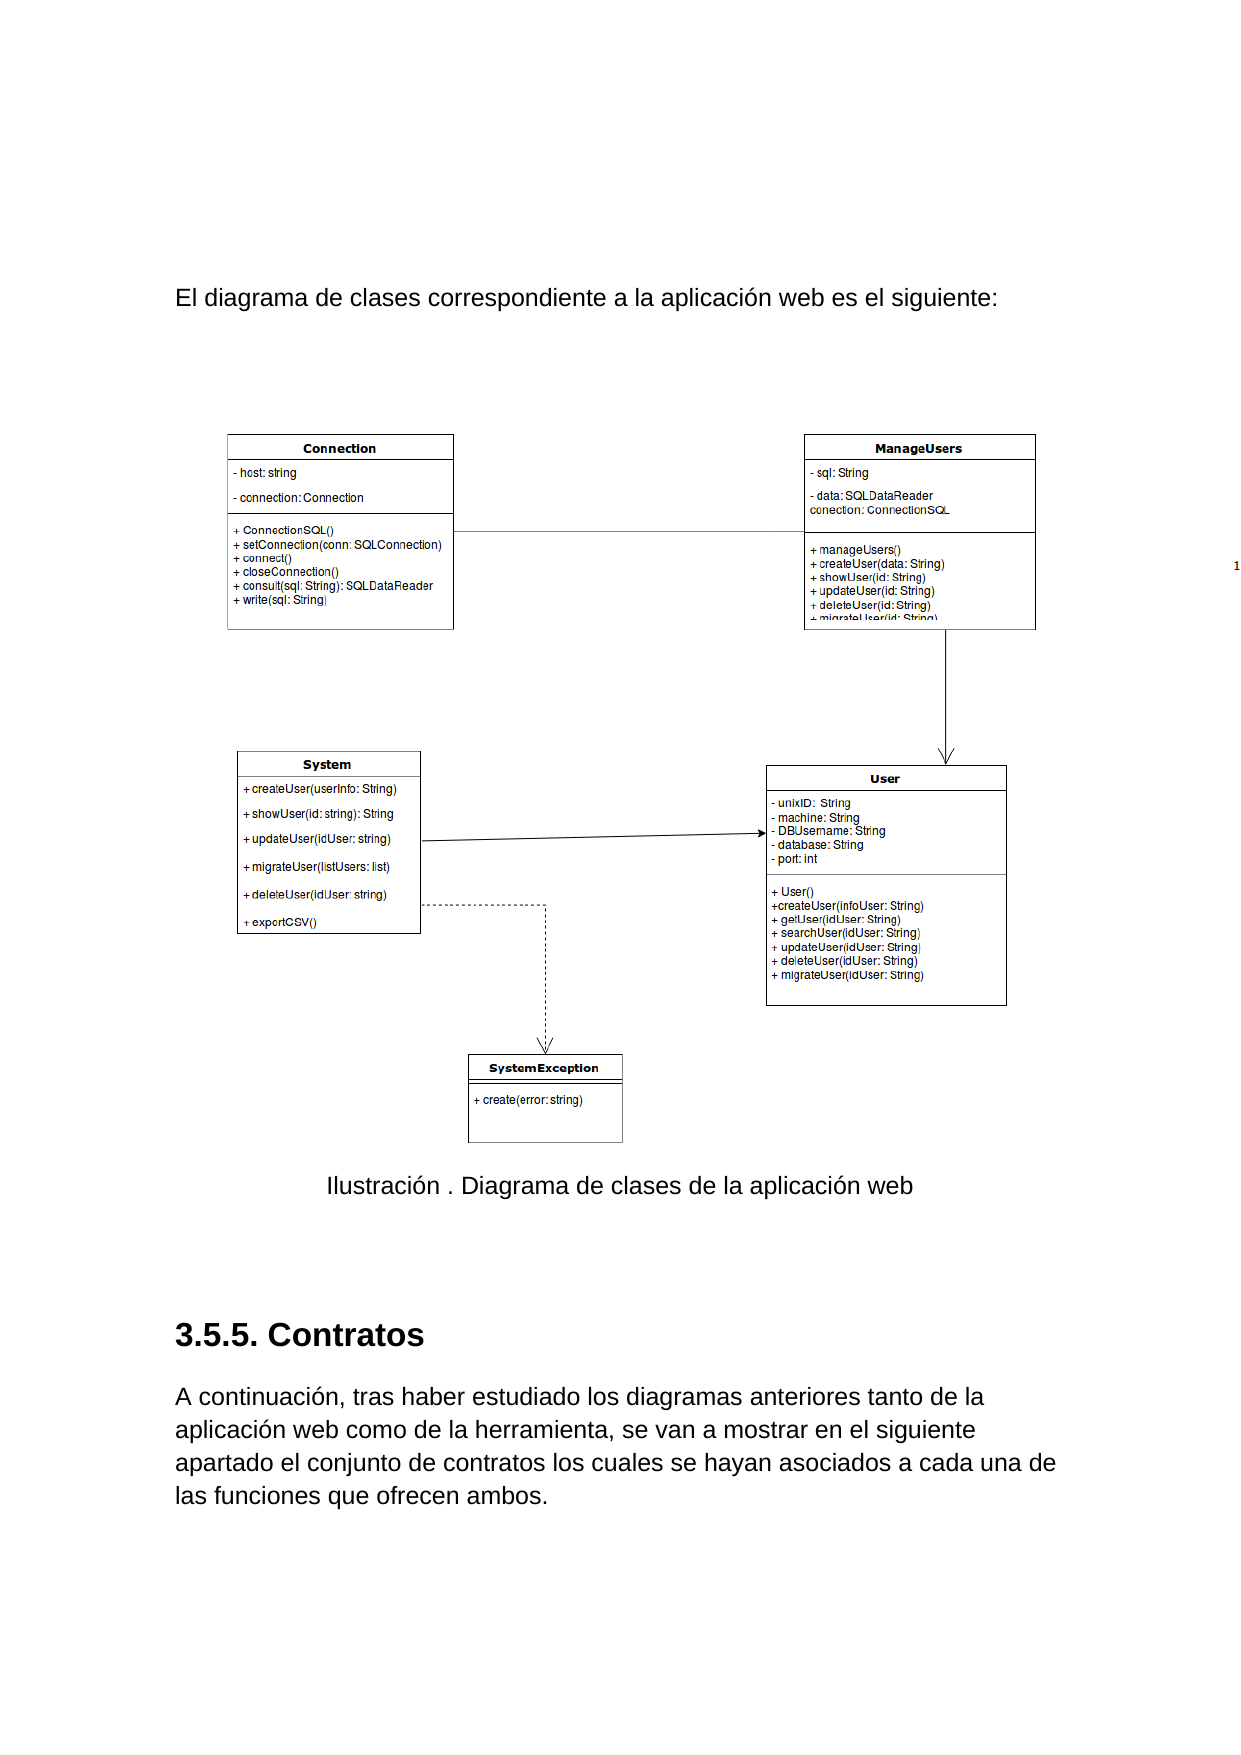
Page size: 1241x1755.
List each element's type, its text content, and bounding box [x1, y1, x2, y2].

picture [227, 434, 1240, 1143]
text Ilustración . Diagrama de clases de la aplicación web [175, 1171, 1065, 1200]
text El diagrama de clases correspondiente a la aplicación web es el siguiente: [175, 283, 1065, 312]
text A continuación, tras haber estudiado los diagramas anteriores tanto de la aplicación web como de la herramienta, se van a mostrar en el siguiente apartado el conjunto de contratos los cuales se hayan asociados a cada una de las funciones que ofrecen ambos. [175, 1382, 1065, 1510]
text 3.5.5. Contratos [175, 1315, 1065, 1353]
